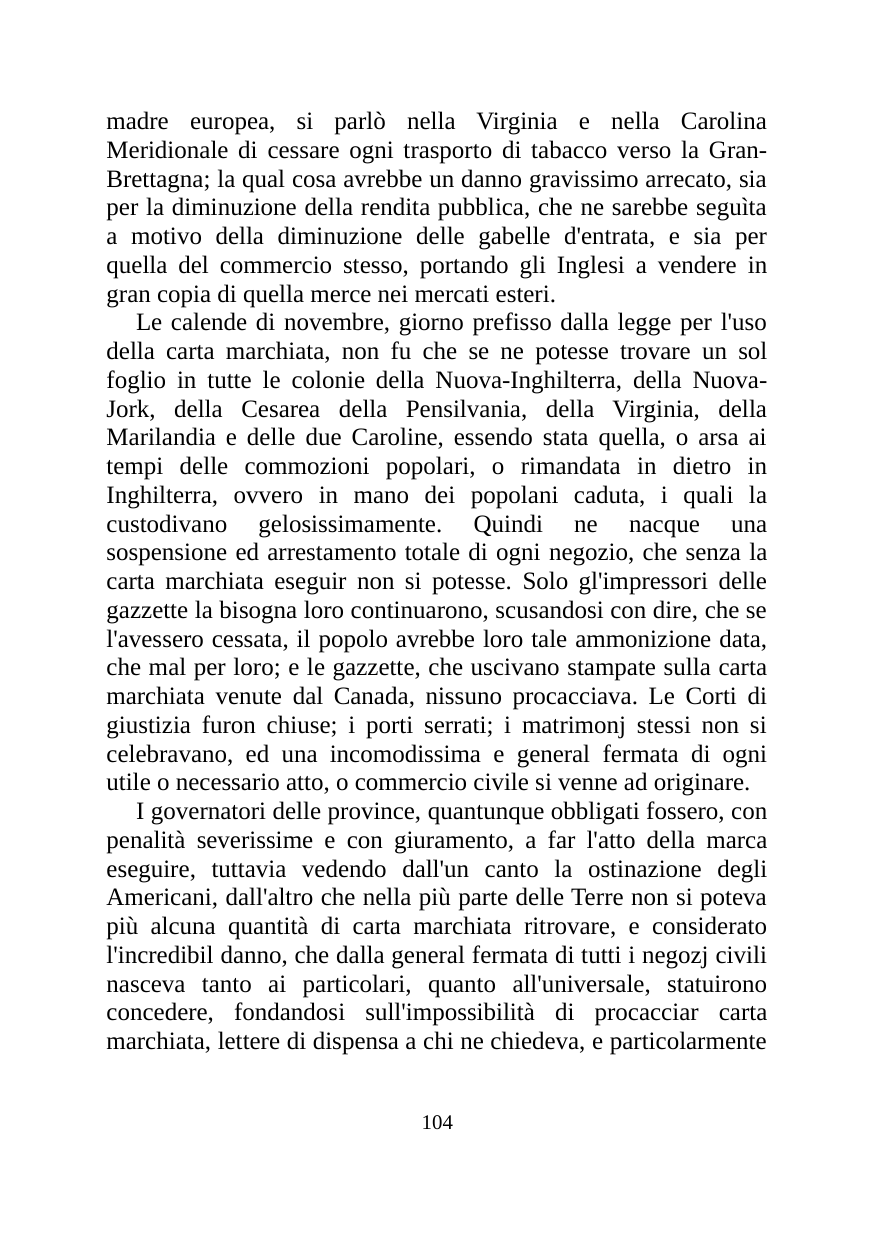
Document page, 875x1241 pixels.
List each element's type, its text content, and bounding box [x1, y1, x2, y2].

text I governatori delle province, quantunque obbligati fossero, con penalità severissime e con giuramento, a far l'atto della marca eseguire, tuttavia vedendo dall'un canto la ostinazione degli Americani, dall'altro che nella più parte delle Terre non si poteva più alcuna quantità di carta marchiata ritrovare, e considerato l'incredibil danno, che dalla general fermata di tutti i negozj civili nasceva tanto ai particolari, quanto all'universale, statuirono concedere, fondandosi sull'impossibilità di procacciar carta marchiata, lettere di dispensa a chi ne chiedeva, e particolarmente [106, 796, 768, 1055]
text Le calende di novembre, giorno prefisso dalla legge per l'uso della carta marchiata, non fu che se ne potesse trovare un sol foglio in tutte le colonie della Nuova-Inghilterra, della Nuova-Jork, della Cesarea della Pensilvania, della Virginia, della Marilandia e delle due Caroline, essendo stata quella, o arsa ai tempi delle commozioni popolari, o rimandata in dietro in Inghilterra, ovvero in mano dei popolani caduta, i quali la custodivano gelosissimamente. Quindi ne nacque una sospensione ed arrestamento totale di ogni negozio, che senza la carta marchiata eseguir non si potesse. Solo gl'impressori delle gazzette la bisogna loro continuarono, scusandosi con dire, che se l'avessero cessata, il popolo avrebbe loro tale ammonizione data, che mal per loro; e le gazzette, che uscivano stampate sulla carta marchiata venute dal Canada, nissuno procacciava. Le Corti di giustizia furon chiuse; i porti serrati; i matrimonj stessi non si celebravano, ed una incomodissima e general fermata di ogni utile o necessario atto, o commercio civile si venne ad originare. [106, 307, 768, 796]
text madre europea, si parlò nella Virginia e nella Carolina Meridionale di cessare ogni trasporto di tabacco verso la Gran-Brettagna; la qual cosa avrebbe un danno gravissimo arrecato, sia per la diminuzione della rendita pubblica, che ne sarebbe seguìta a motivo della diminuzione delle gabelle d'entrata, e sia per quella del commercio stesso, portando gli Inglesi a vendere in gran copia di quella merce nei mercati esteri. [106, 106, 768, 307]
